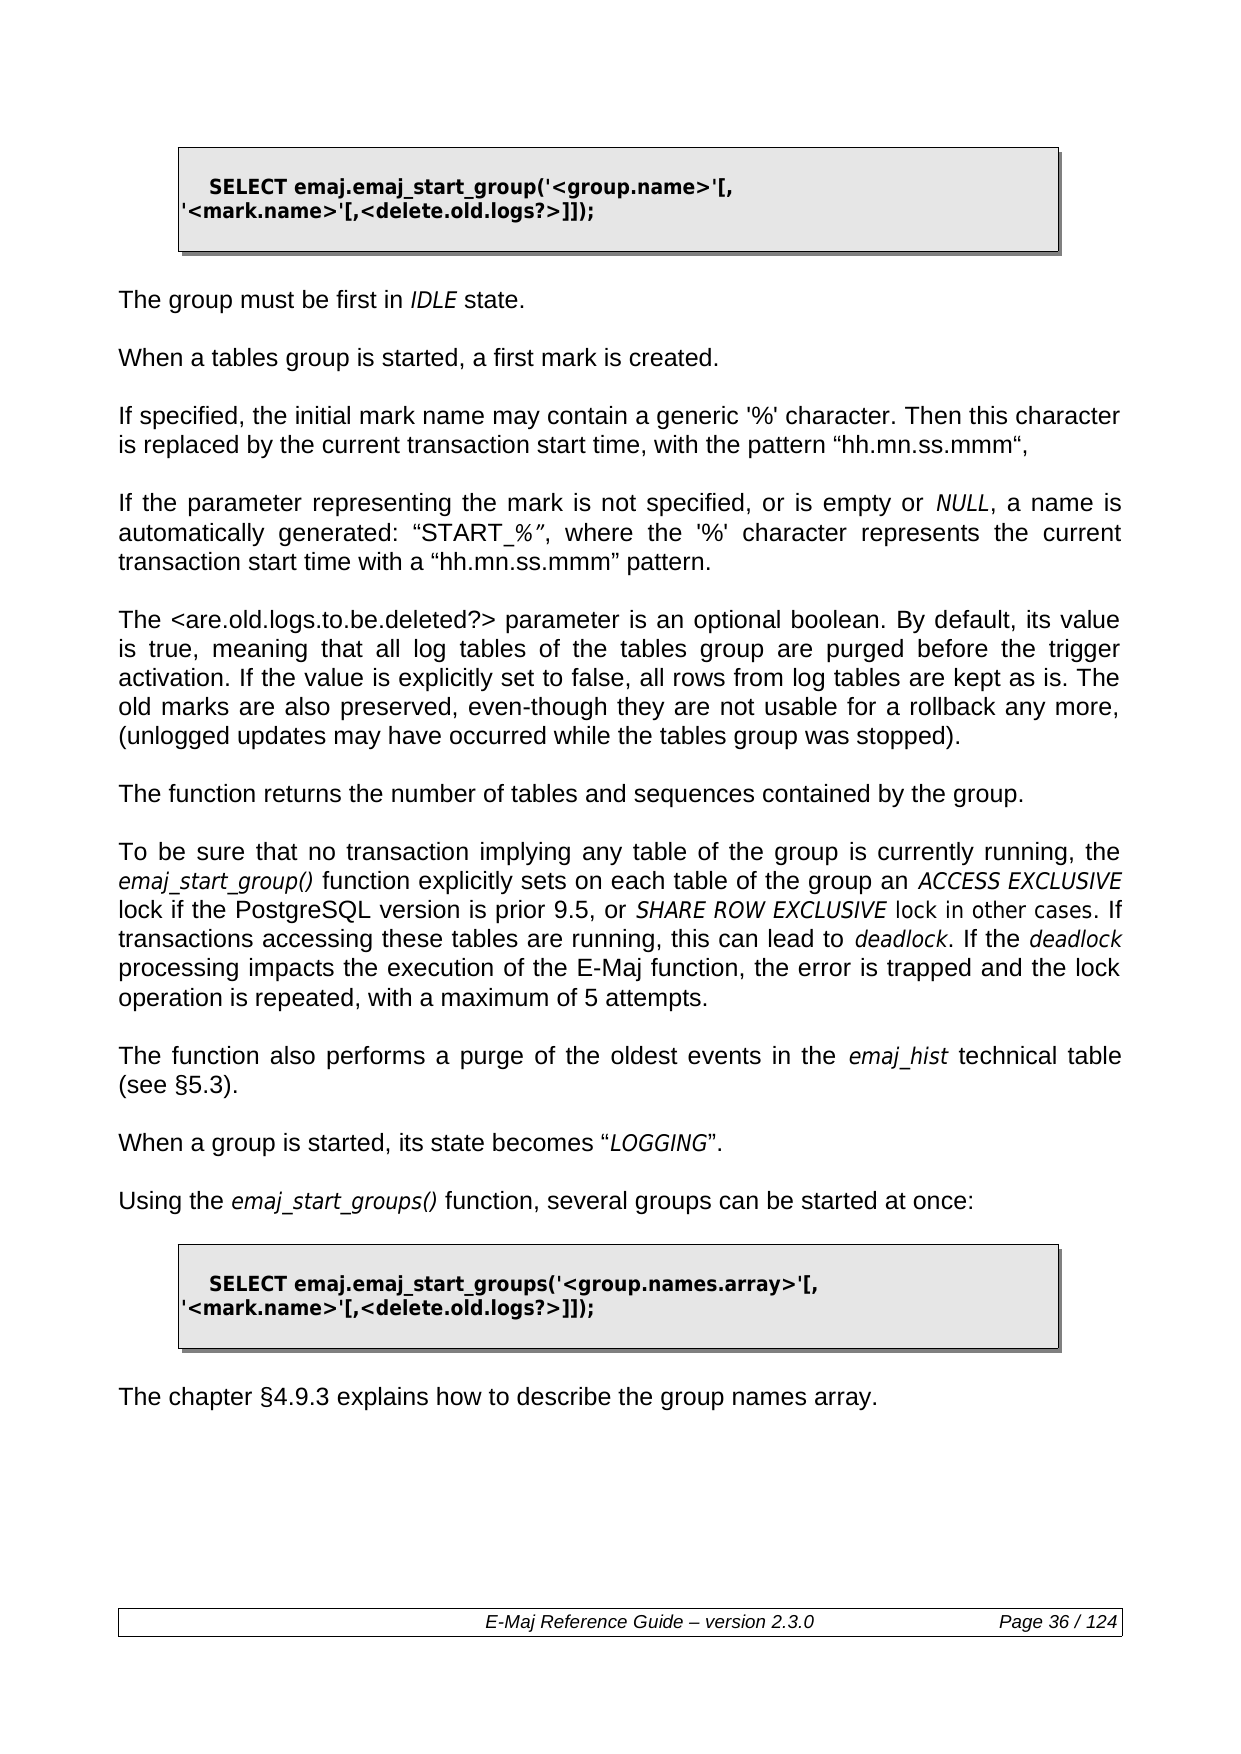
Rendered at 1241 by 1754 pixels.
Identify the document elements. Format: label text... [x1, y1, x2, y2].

text The chapter §4.9.3 explains how to describe the group names array. [118, 1382, 1122, 1411]
text The function returns the number of tables and sequences contained by the group. [118, 779, 1122, 808]
text If specified, the initial mark name may contain a generic '%' character. Then this character is replaced by the current transaction start time, with the pattern “hh.mn.ss.mmm“, [118, 401, 1122, 459]
text When a group is started, its state becomes “LOGGING”. [118, 1128, 1122, 1157]
text SELECT emaj.emaj_start_group('<group.name>'[, '<mark.name>'[,<delete.old.logs?>]]); [179, 172, 1058, 221]
text When a tables group is started, a first mark is created. [118, 343, 1122, 372]
text The <are.old.logs.to.be.deleted?> parameter is an optional boolean. By default, its value is true, meaning that all log tables of the tables group are purged before the trigger activation. If the value is explicitly set to false, all rows from log tables are kept as is. The old marks are also preserved, even-though they are not usable for a rollback any more, (unlogged updates may have occurred while the tables group was stopped). [118, 604, 1122, 750]
text The group must be first in IDLE state. [118, 285, 1122, 314]
text Using the emaj_start_groups() function, several groups can be started at once: [118, 1186, 1122, 1215]
text To be sure that no transaction implying any table of the group is currently running, the emaj_start_group() function explicitly sets on each table of the group an ACCESS EXCLUSIVE lock if the PostgreSQL version is prior 9.5, or SHARE ROW EXCLUSIVE lock in other cases. If transactions accessing these tables are running, this can lead to deadlock. If the deadlock processing impacts the execution of the E-Maj function, the error is trapped and the lock operation is repeated, with a maximum of 5 attempts. [118, 837, 1122, 1011]
text The function also performs a purge of the oldest events in the emaj_hist technical table (see §5.3). [118, 1041, 1122, 1099]
text SELECT emaj.emaj_start_groups('<group.names.array>'[, '<mark.name>'[,<delete.old.logs?>]]); [179, 1268, 1058, 1317]
text If the parameter representing the mark is not specified, or is empty or NULL, a name is automatically generated: “START_%”, where the '%' character represents the current transaction start time with a “hh.mn.ss.mmm” pattern. [118, 488, 1122, 576]
